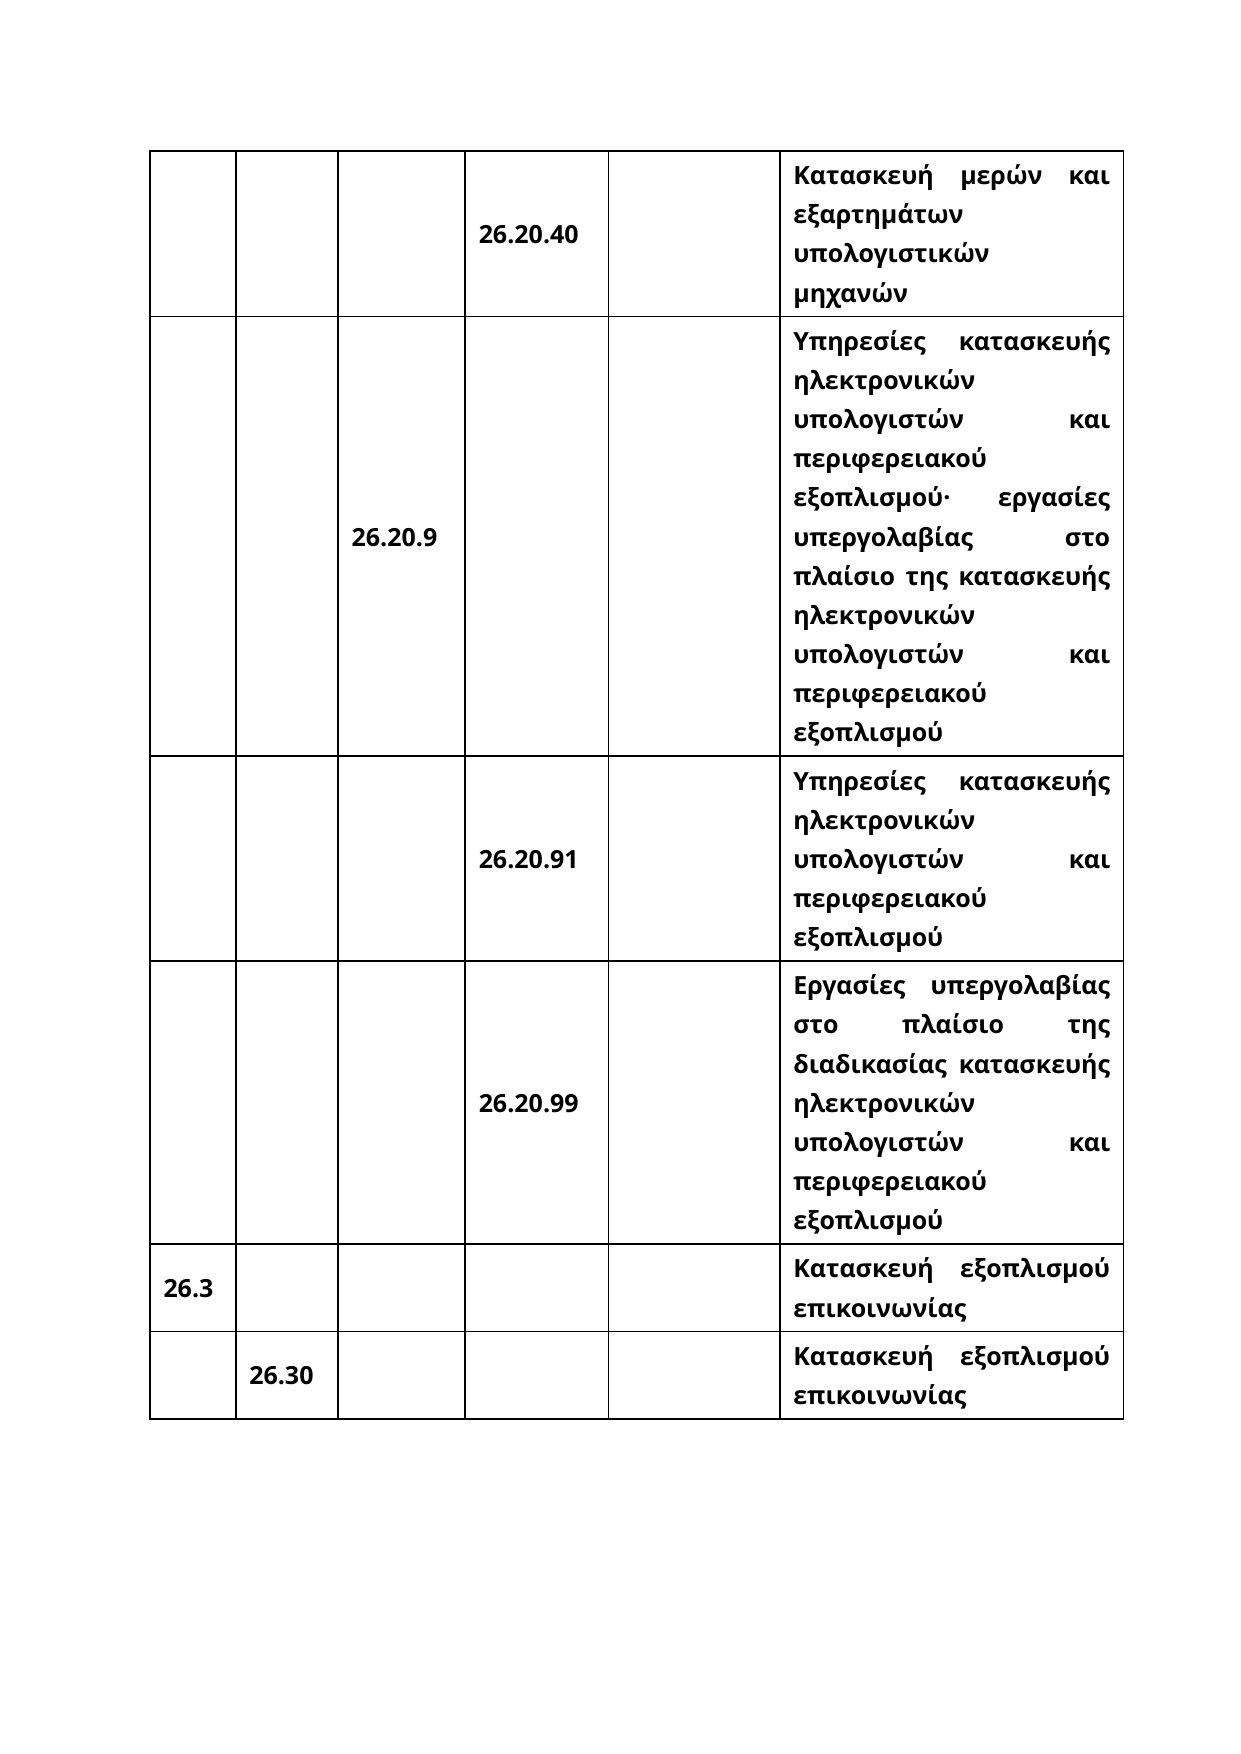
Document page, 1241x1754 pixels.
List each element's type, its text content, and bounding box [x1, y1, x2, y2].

table_cell [609, 317, 779, 755]
table_cell [466, 1245, 608, 1331]
table_cell [609, 757, 779, 960]
table_cell Υπηρεσίες κατασκευής ηλεκτρονικών υπολογιστών και περιφερειακού εξοπλισμού· εργασίες υπεργολαβίας στο πλαίσιο της κατασκευής ηλεκτρονικών υπολογιστών και περιφερειακού εξοπλισμού [781, 317, 1123, 755]
table_cell 26.20.40 [466, 152, 608, 316]
table_cell 26.3 [151, 1245, 235, 1331]
table_cell 26.20.9 [339, 317, 464, 755]
table_cell [466, 1332, 608, 1418]
table_cell [237, 152, 337, 316]
table_cell Κατασκευή εξοπλισμού επικοινωνίας [781, 1245, 1123, 1331]
table_cell Εργασίες υπεργολαβίας στο πλαίσιο της διαδικασίας κατασκευής ηλεκτρονικών υπολογιστών και περιφερειακού εξοπλισμού [781, 962, 1123, 1243]
table_cell [237, 962, 337, 1243]
table_cell Κατασκευή εξοπλισμού επικοινωνίας [781, 1332, 1123, 1418]
table_cell [466, 317, 608, 755]
table_cell [237, 1245, 337, 1331]
table_cell [151, 757, 235, 960]
table_cell [609, 152, 779, 316]
table_cell [339, 1245, 464, 1331]
table_cell [339, 757, 464, 960]
table_cell [609, 962, 779, 1243]
table_cell [609, 1332, 779, 1418]
table_cell [609, 1245, 779, 1331]
table_cell [151, 317, 235, 755]
table_cell [339, 962, 464, 1243]
table_cell [151, 1332, 235, 1418]
table_cell [339, 152, 464, 316]
table_cell 26.20.99 [466, 962, 608, 1243]
table_cell Υπηρεσίες κατασκευής ηλεκτρονικών υπολογιστών και περιφερειακού εξοπλισμού [781, 757, 1123, 960]
table_cell [339, 1332, 464, 1418]
table_cell [151, 152, 235, 316]
table_cell Κατασκευή μερών και εξαρτημάτων υπολογιστικών μηχανών [781, 152, 1123, 316]
table_cell 26.20.91 [466, 757, 608, 960]
table_cell [237, 757, 337, 960]
table_cell [151, 962, 235, 1243]
table_cell 26.30 [237, 1332, 337, 1418]
table_cell [237, 317, 337, 755]
